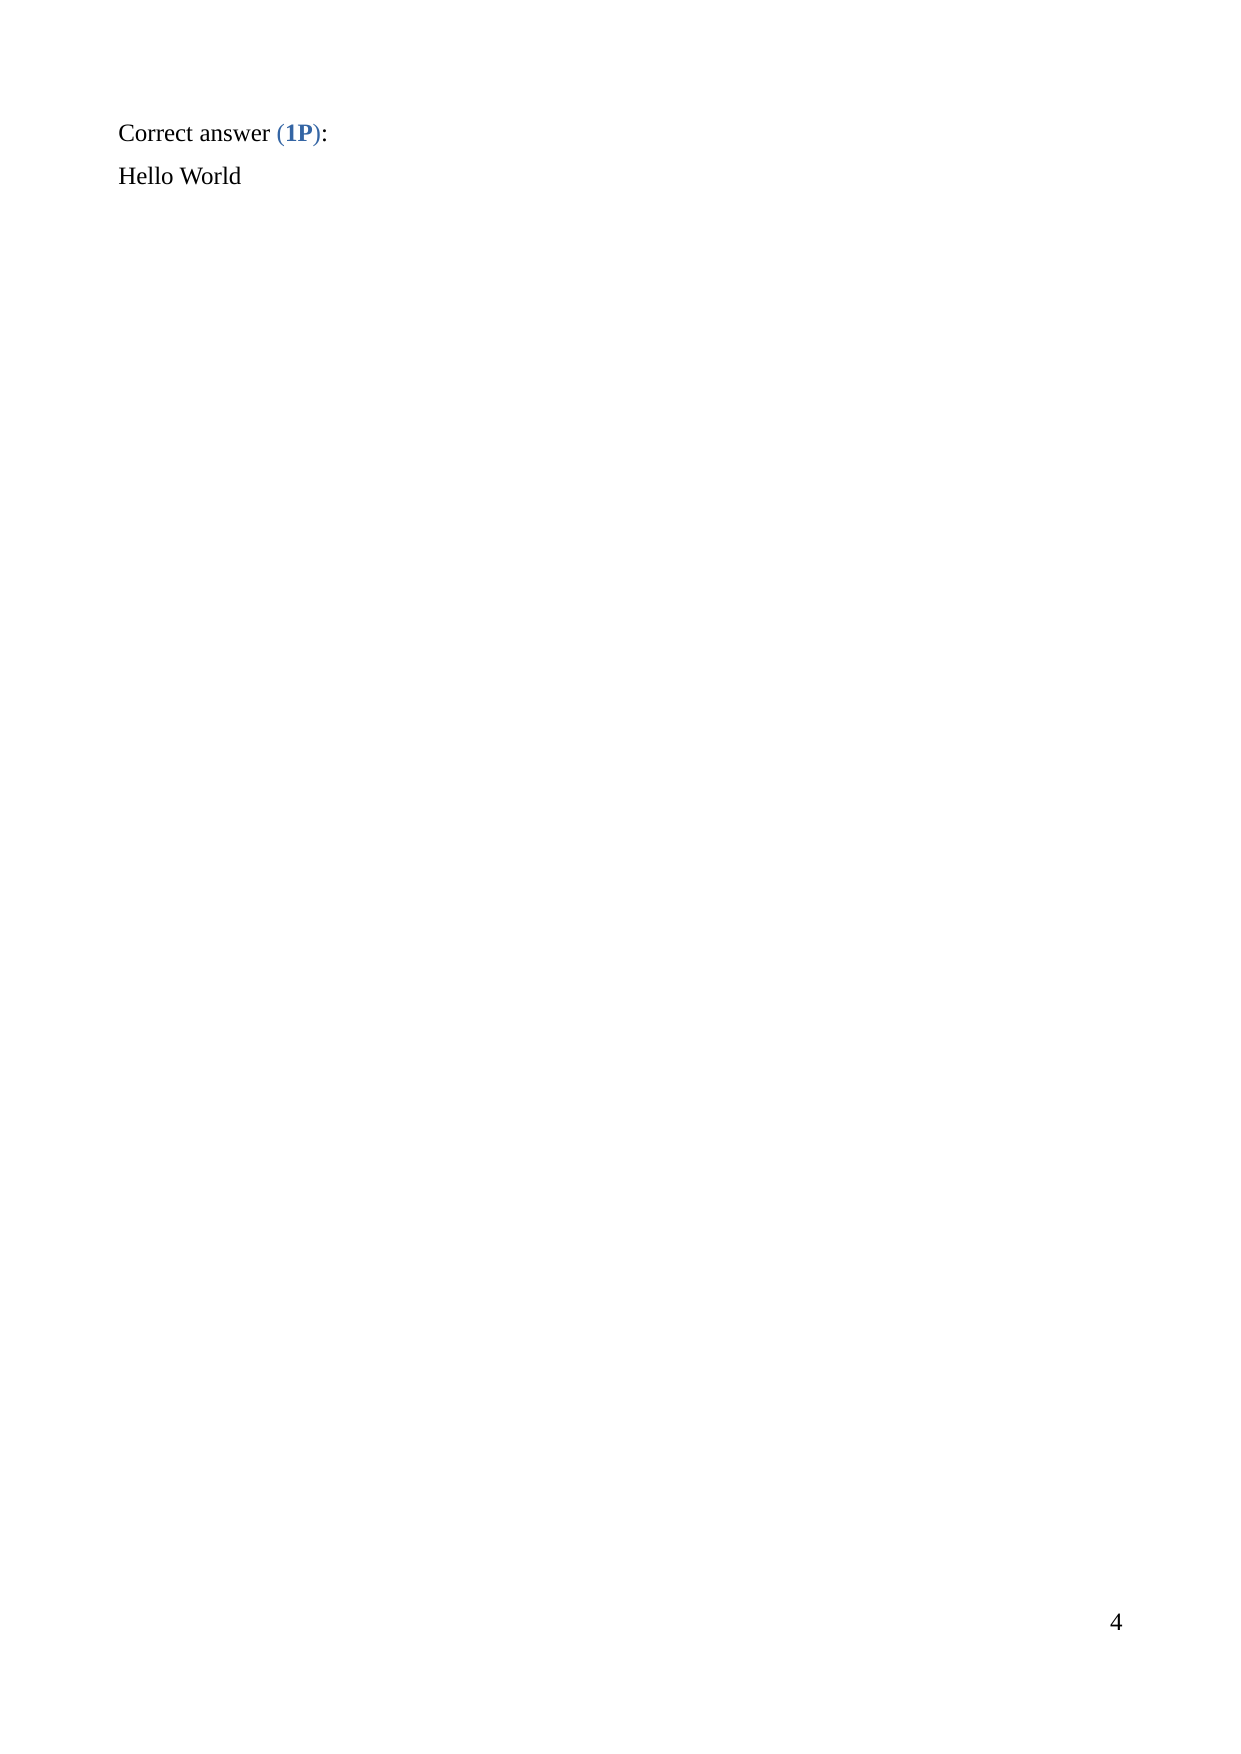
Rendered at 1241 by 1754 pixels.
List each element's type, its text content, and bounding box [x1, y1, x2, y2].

text Hello World [118, 161, 1122, 190]
text Correct answer (1P): [118, 118, 1122, 147]
